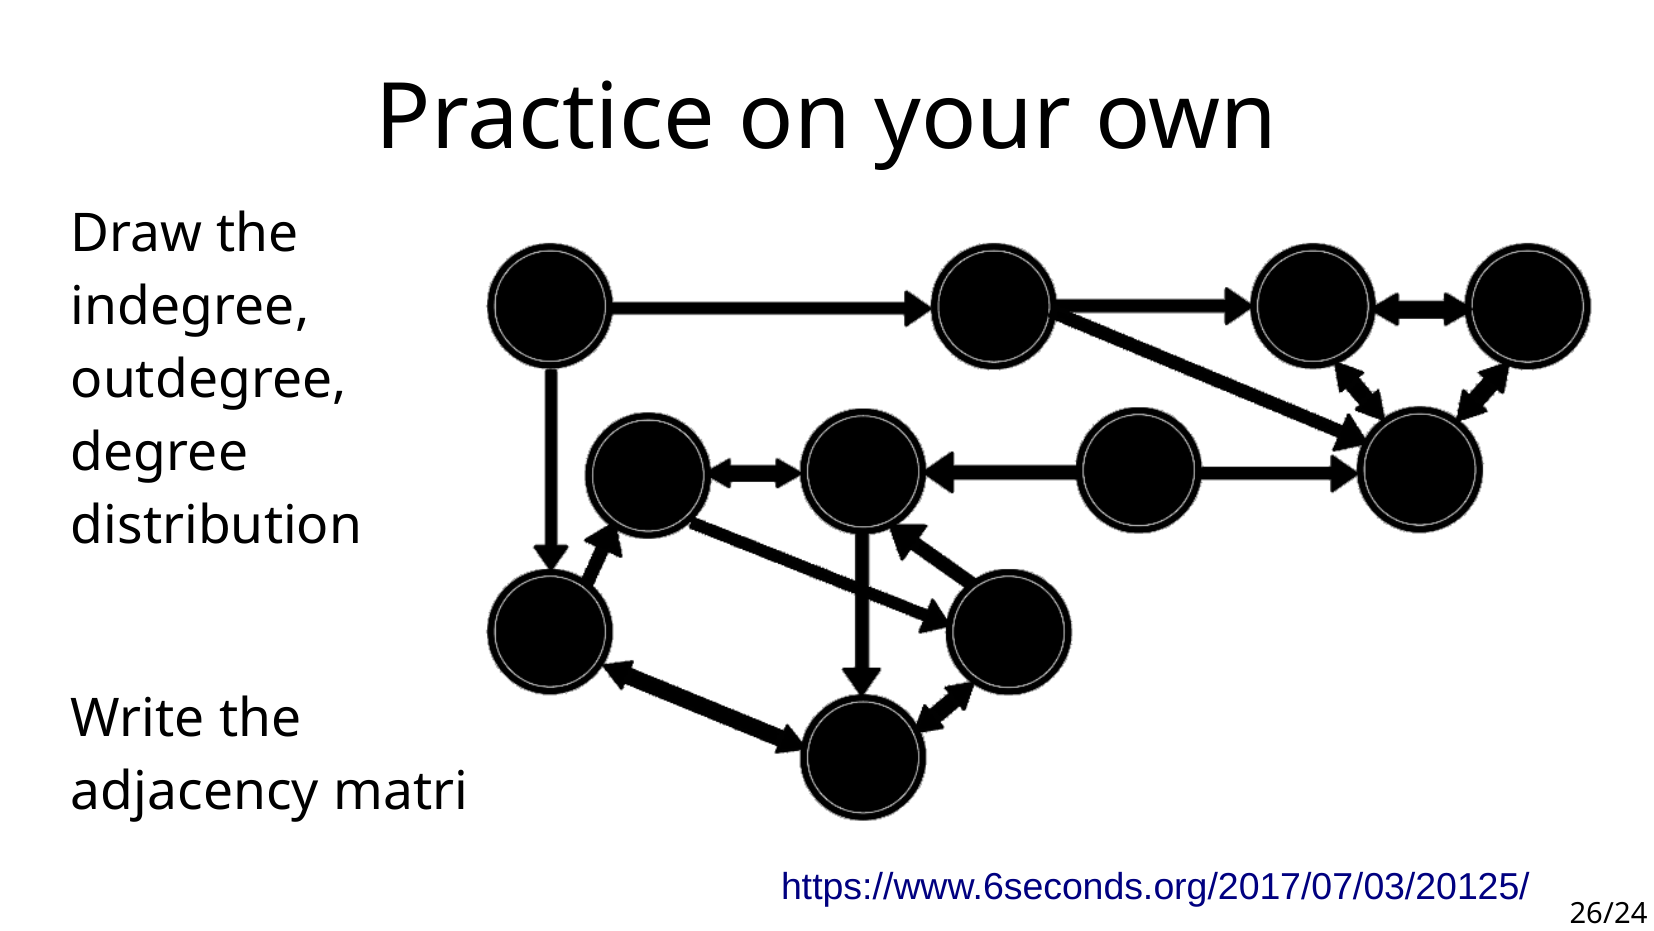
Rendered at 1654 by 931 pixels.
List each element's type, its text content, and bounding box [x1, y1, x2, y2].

picture [465, 210, 1606, 841]
text_box https://www.6seconds.org/2017/07/03/20125/ [766, 858, 1546, 916]
list Draw the indegree, outdegree, degree distribution Write the adjacency matrix [70, 193, 514, 841]
title Practice on your own [82, 1, 1571, 210]
